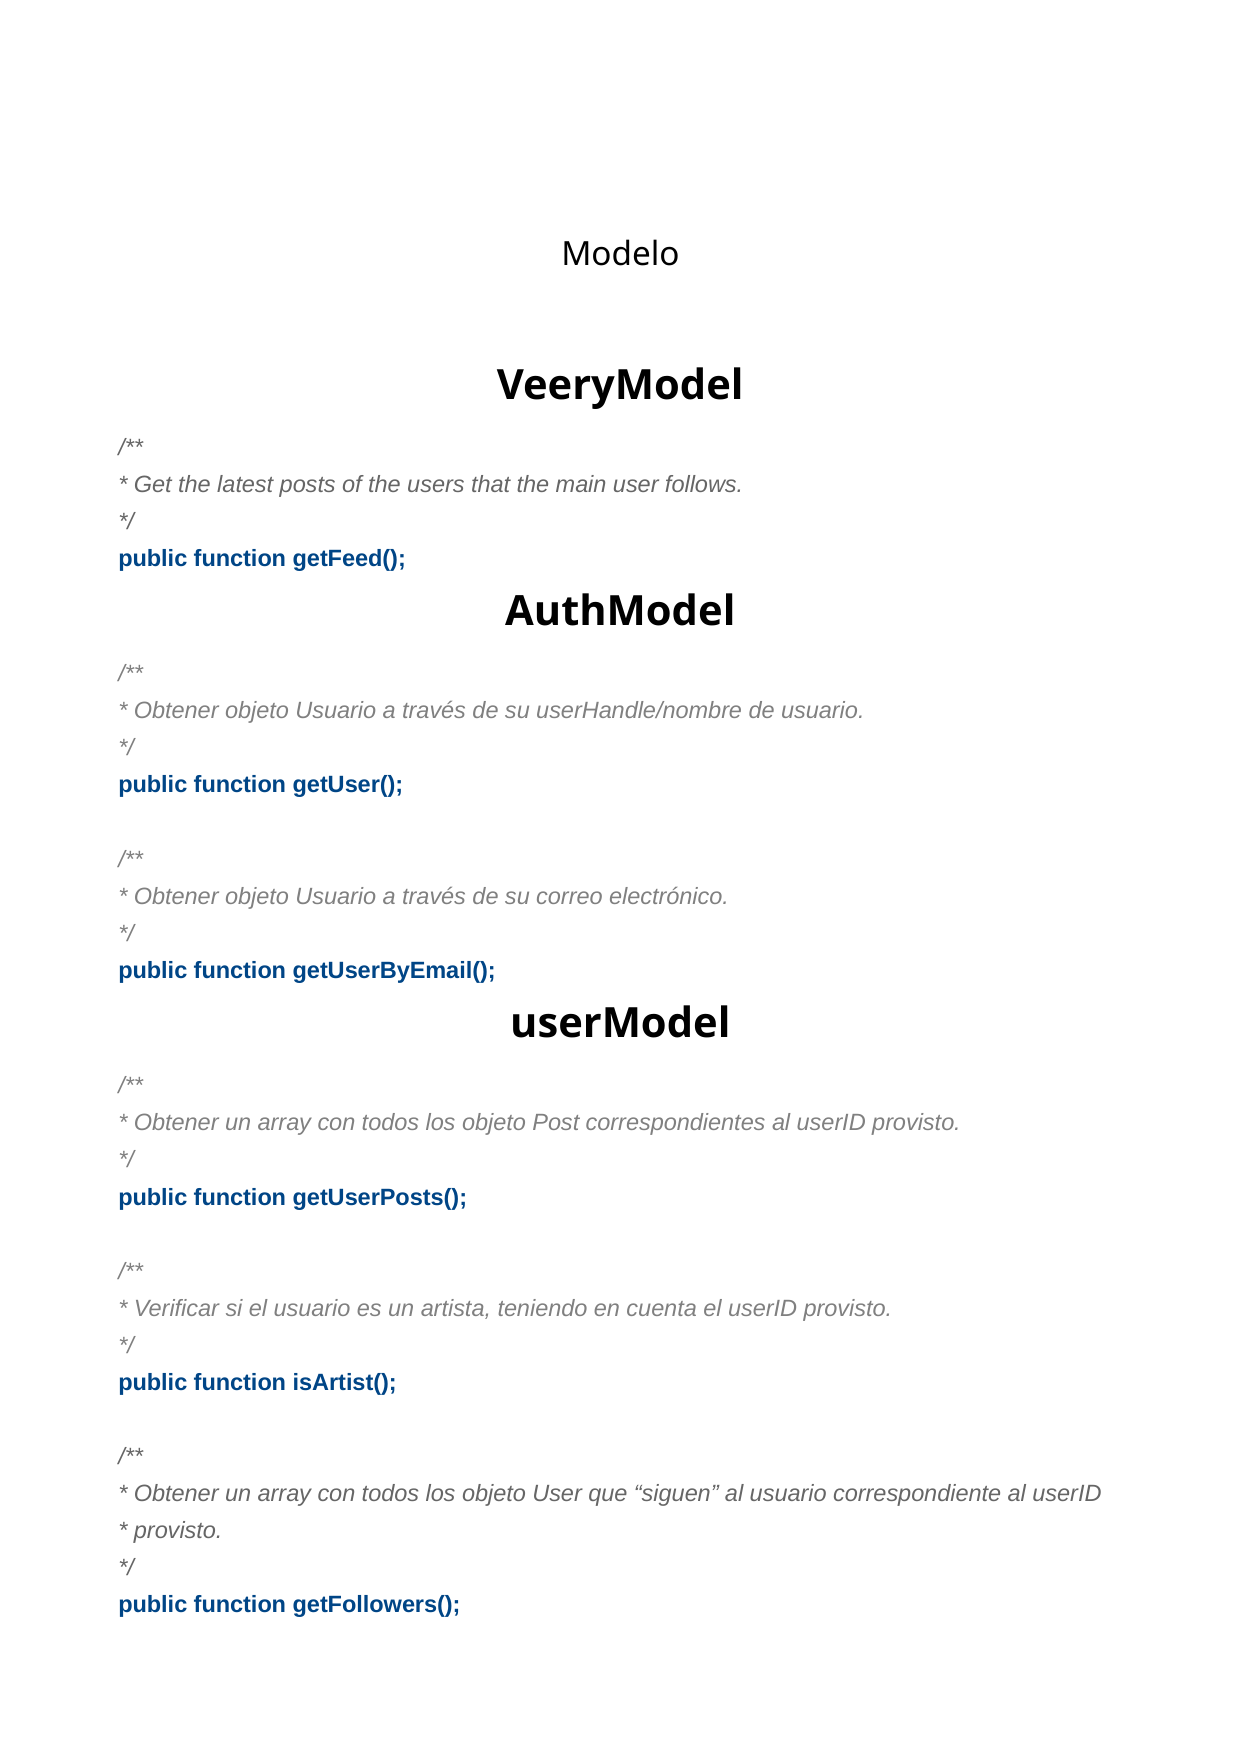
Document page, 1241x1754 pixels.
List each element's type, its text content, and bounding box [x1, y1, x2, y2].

text */ [118, 1554, 1122, 1581]
text */ [118, 1146, 1122, 1173]
text VeeryModel [118, 354, 1122, 411]
text /** [118, 659, 1122, 686]
text public function getUser(); [118, 771, 1122, 798]
text /** [118, 845, 1122, 872]
text * Obtener un array con todos los objeto User que “siguen” al usuario correspondiente al userID [118, 1479, 1122, 1506]
text /** [118, 1072, 1122, 1098]
text /** [118, 433, 1122, 460]
text Modelo [118, 229, 1122, 275]
text * Get the latest posts of the users that the main user follows. [118, 470, 1122, 497]
text public function isArtist(); [118, 1368, 1122, 1395]
text */ [118, 1331, 1122, 1358]
text public function getUserByEmail(); [118, 956, 1122, 983]
text /** [118, 1257, 1122, 1284]
text public function getUserPosts(); [118, 1183, 1122, 1210]
text */ [118, 919, 1122, 946]
text AuthModel [118, 581, 1122, 638]
text * Obtener objeto Usuario a través de su userHandle/nombre de usuario. [118, 697, 1122, 723]
text /** [118, 1442, 1122, 1469]
text * Obtener objeto Usuario a través de su correo electrónico. [118, 882, 1122, 909]
text */ [118, 507, 1122, 534]
text public function getFeed(); [118, 544, 1122, 571]
text * provisto. [118, 1517, 1122, 1543]
text * Verificar si el usuario es un artista, teniendo en cuenta el userID provisto. [118, 1294, 1122, 1321]
text public function getFollowers(); [118, 1591, 1122, 1618]
text */ [118, 734, 1122, 761]
text userModel [118, 993, 1122, 1050]
text * Obtener un array con todos los objeto Post correspondientes al userID provisto. [118, 1109, 1122, 1136]
